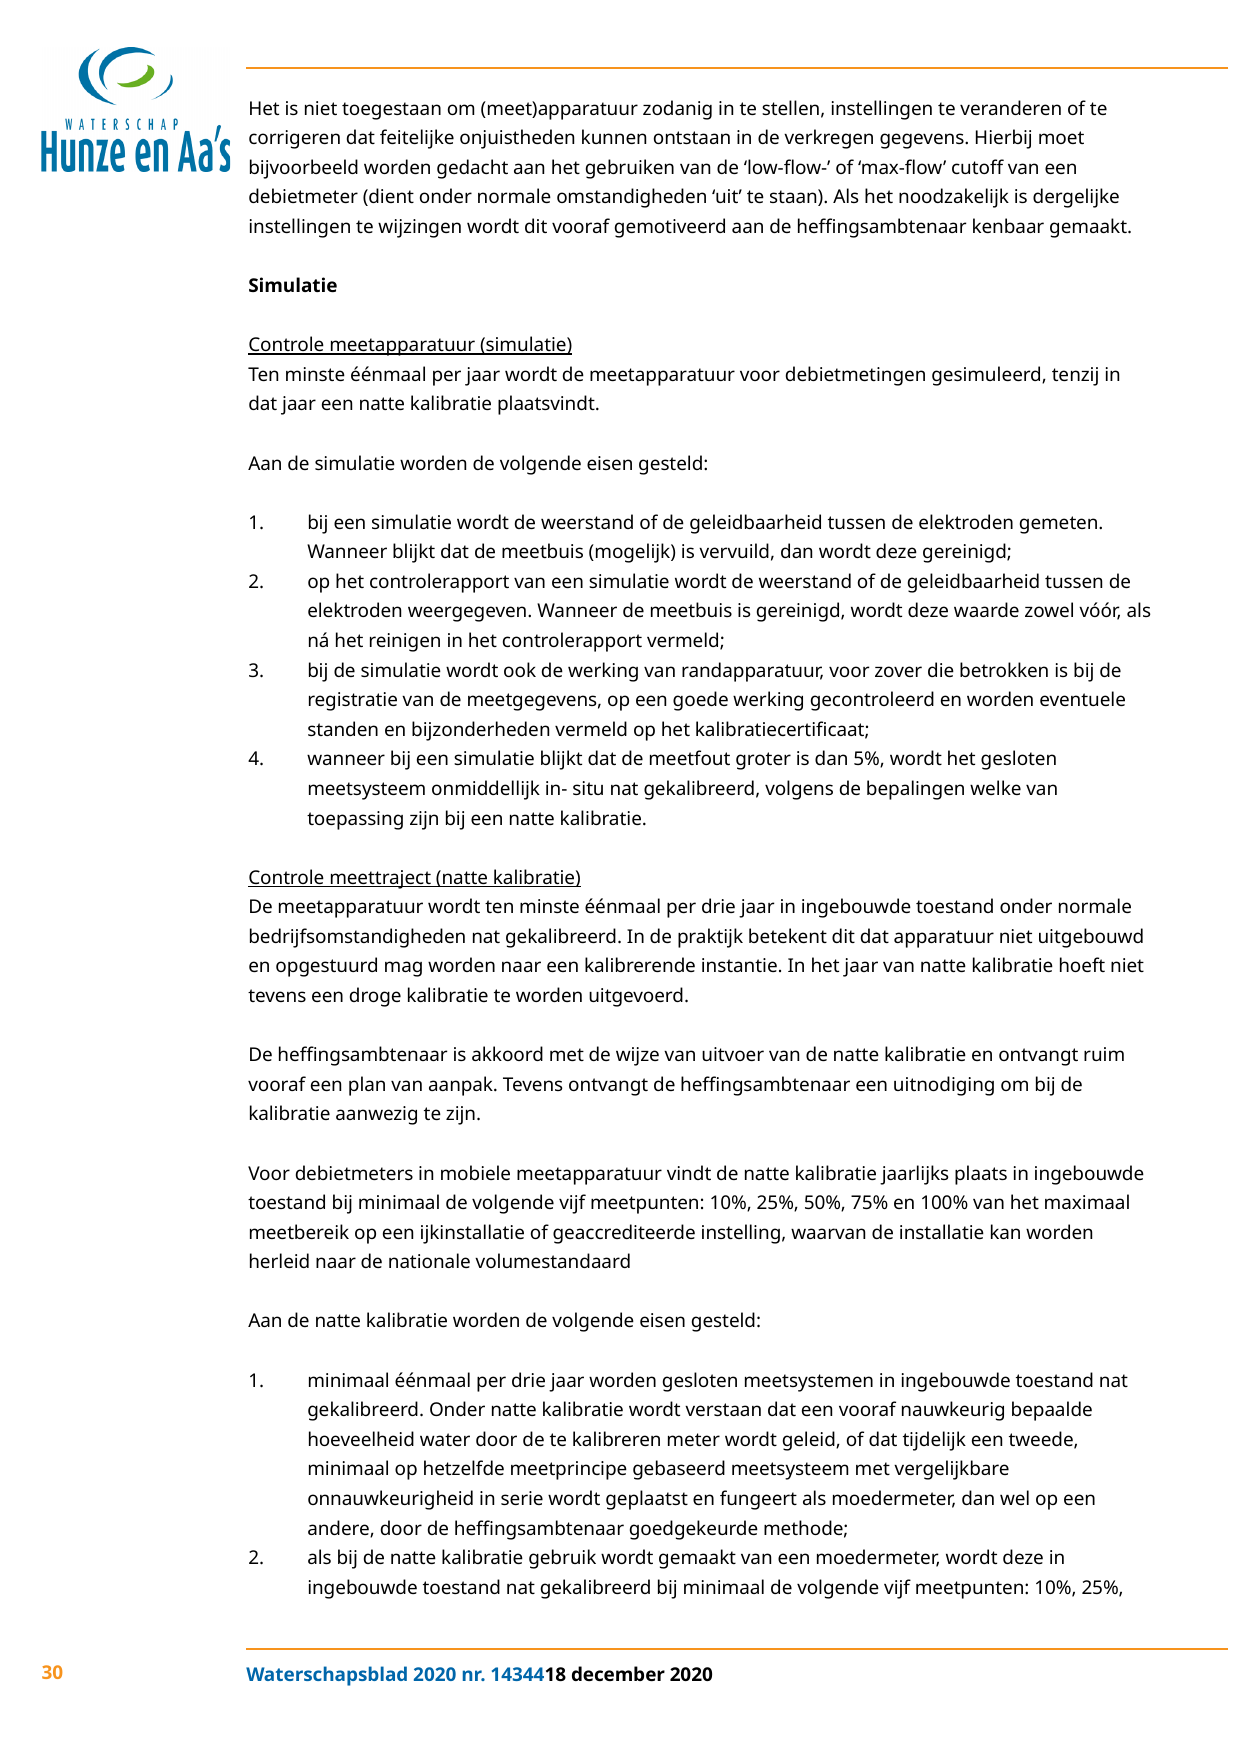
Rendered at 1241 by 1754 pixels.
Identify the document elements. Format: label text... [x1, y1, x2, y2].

list wanneer bij een simulatie blijkt dat de meetfout groter is dan 5%, wordt het gesloten meetsysteem onmiddellijk in- situ nat gekalibreerd, volgens de bepalingen welke van toepassing zijn bij een natte kalibratie. [248, 746, 1152, 831]
picture [47, 154, 51, 172]
text Voor debietmeters in mobiele meetapparatuur vindt de natte kalibratie jaarlijks plaats in ingebouwde toestand bij minimaal de volgende vijf meetpunten: 10%, 25%, 50%, 75% en 100% van het maximaal meetbereik op een ijkinstallatie of geaccrediteerde instelling, waarvan de installatie kan worden herleid naar de nationale volumestandaard [248, 1160, 1152, 1274]
picture [41, 47, 231, 172]
picture [183, 163, 191, 172]
list minimaal éénmaal per drie jaar worden gesloten meetsystemen in ingebouwde toestand nat gekalibreerd. Onder natte kalibratie wordt verstaan dat een vooraf nauwkeurig bepaalde hoeveelheid water door de te kalibreren meter wordt geleid, of dat tijdelijk een tweede, minimaal op hetzelfde meetprincipe gebaseerd meetsysteem met vergelijkbare onnauwkeurigheid in serie wordt geplaatst en fungeert als moedermeter, dan wel op een andere, door de heffingsambtenaar goedgekeurde methode; [248, 1367, 1152, 1541]
list bij de simulatie wordt ook de werking van randapparatuur, voor zover die betrokken is bij de registratie van de meetgegevens, op een goede werking gecontroleerd en worden eventuele standen en bijzonderheden vermeld op het kalibratiecertificaat; [248, 657, 1152, 742]
text Aan de simulatie worden de volgende eisen gesteld: [248, 450, 1152, 476]
text Aan de natte kalibratie worden de volgende eisen gesteld: [248, 1308, 1152, 1333]
text Simulatie [248, 272, 1152, 298]
text Controle meetapparatuur (simulatie) [248, 331, 1152, 357]
list bij een simulatie wordt de weerstand of de geleidbaarheid tussen de elektroden gemeten. Wanneer blijkt dat de meetbuis (mogelijk) is vervuild, dan wordt deze gereinigd; [248, 509, 1152, 564]
text Het is niet toegestaan om (meet)apparatuur zodanig in te stellen, instellingen te veranderen of te corrigeren dat feitelijke onjuistheden kunnen ontstaan in de verkregen gegevens. Hierbij moet bijvoorbeeld worden gedacht aan het gebruiken van de ‘low-flow-’ of ‘max-flow’ cutoff van een debietmeter (dient onder normale omstandigheden ‘uit’ te staan). Als het noodzakelijk is dergelijke instellingen te wijzingen wordt dit vooraf gemotiveerd aan de heffingsambtenaar kenbaar gemaakt. [248, 95, 1152, 239]
list op het controlerapport van een simulatie wordt de weerstand of de geleidbaarheid tussen de elektroden weergegeven. Wanneer de meetbuis is gereinigd, wordt deze waarde zowel vóór, als ná het reinigen in het controlerapport vermeld; [248, 568, 1152, 653]
text Controle meettraject (natte kalibratie) [248, 864, 1152, 890]
text Ten minste éénmaal per jaar wordt de meetapparatuur voor debietmetingen gesimuleerd, tenzij in dat jaar een natte kalibratie plaatsvindt. [248, 361, 1152, 416]
text De meetapparatuur wordt ten minste éénmaal per drie jaar in ingebouwde toestand onder normale bedrijfsomstandigheden nat gekalibreerd. In de praktijk betekent dit dat apparatuur niet uitgebouwd en opgestuurd mag worden naar een kalibrerende instantie. In het jaar van natte kalibratie hoeft niet tevens een droge kalibratie te worden uitgevoerd. [248, 893, 1152, 1008]
list als bij de natte kalibratie gebruik wordt gemaakt van een moedermeter, wordt deze in ingebouwde toestand nat gekalibreerd bij minimaal de volgende vijf meetpunten: 10%, 25%, [248, 1544, 1152, 1600]
text De heffingsambtenaar is akkoord met de wijze van uitvoer van de natte kalibratie en ontvangt ruim vooraf een plan van aanpak. Tevens ontvangt de heffingsambtenaar een uitnodiging om bij de kalibratie aanwezig te zijn. [248, 1041, 1152, 1126]
picture [226, 145, 231, 156]
